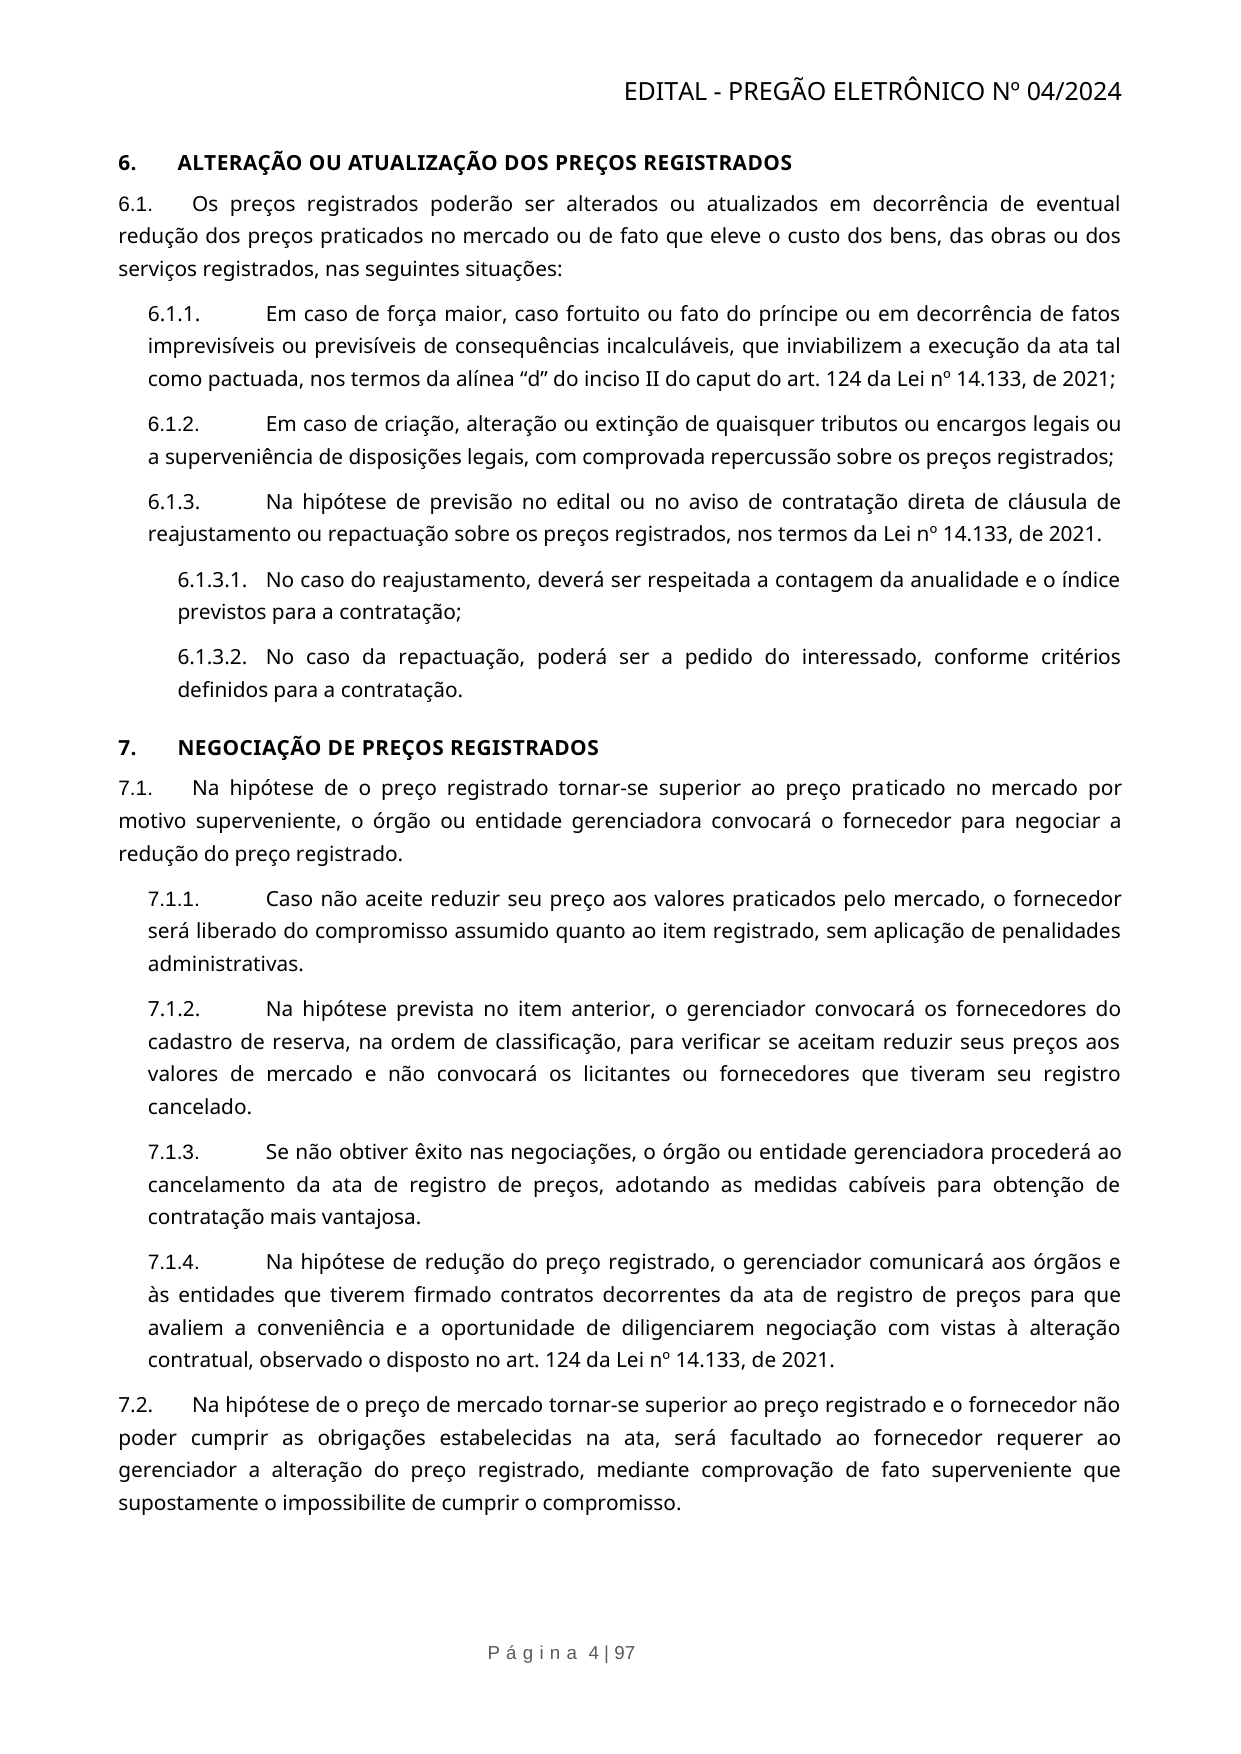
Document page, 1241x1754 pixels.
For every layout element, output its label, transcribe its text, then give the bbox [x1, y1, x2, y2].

list Na hipótese de o preço registrado tornar-se superior ao preço praticado no mercado por motivo superveniente, o órgão ou entidade gerenciadora convocará o fornecedor para negociar a redução do preço registrado. [118, 773, 1122, 867]
list Na hipótese de redução do preço registrado, o gerenciador comunicará aos órgãos e às entidades que tiverem firmado contratos decorrentes da ata de registro de preços para que avaliem a conveniência e a oportunidade de diligenciarem negociação com vistas à alteração contratual, observado o disposto no art. 124 da Lei nº 14.133, de 2021. [148, 1247, 1122, 1374]
list No caso do reajustamento, deverá ser respeitada a contagem da anualidade e o índice previstos para a contratação; [177, 565, 1122, 626]
list Se não obtiver êxito nas negociações, o órgão ou entidade gerenciadora procederá ao cancelamento da ata de registro de preços, adotando as medidas cabíveis para obtenção de contratação mais vantajosa. [148, 1137, 1122, 1231]
list Em caso de força maior, caso fortuito ou fato do príncipe ou em decorrência de fatos imprevisíveis ou previsíveis de consequências incalculáveis, que inviabilizem a execução da ata tal como pactuada, nos termos da alínea “d” do inciso II do caput do art. 124 da Lei nº 14.133, de 2021; [148, 299, 1122, 393]
list Na hipótese de o preço de mercado tornar-se superior ao preço registrado e o fornecedor não poder cumprir as obrigações estabelecidas na ata, será facultado ao fornecedor requerer ao gerenciador a alteração do preço registrado, mediante comprovação de fato superveniente que supostamente o impossibilite de cumprir o compromisso. [118, 1390, 1122, 1517]
subtitle ALTERAÇÃO OU ATUALIZAÇÃO DOS PREÇOS REGISTRADOS [118, 148, 1122, 176]
list Caso não aceite reduzir seu preço aos valores praticados pelo mercado, o fornecedor será liberado do compromisso assumido quanto ao item registrado, sem aplicação de penalidades administrativas. [148, 884, 1122, 977]
subtitle NEGOCIAÇÃO DE PREÇOS REGISTRADOS [118, 733, 1122, 761]
list Os preços registrados poderão ser alterados ou atualizados em decorrência de eventual redução dos preços praticados no mercado ou de fato que eleve o custo dos bens, das obras ou dos serviços registrados, nas seguintes situações: [118, 189, 1122, 282]
list Na hipótese de previsão no edital ou no aviso de contratação direta de cláusula de reajustamento ou repactuação sobre os preços registrados, nos termos da Lei nº 14.133, de 2021. [148, 487, 1122, 548]
list Na hipótese prevista no item anterior, o gerenciador convocará os fornecedores do cadastro de reserva, na ordem de classificação, para verificar se aceitam reduzir seus preços aos valores de mercado e não convocará os licitantes ou fornecedores que tiveram seu registro cancelado. [148, 994, 1122, 1120]
list No caso da repactuação, poderá ser a pedido do interessado, conforme critérios definidos para a contratação. [177, 642, 1122, 703]
list Em caso de criação, alteração ou extinção de quaisquer tributos ou encargos legais ou a superveniência de disposições legais, com comprovada repercussão sobre os preços registrados; [148, 409, 1122, 470]
